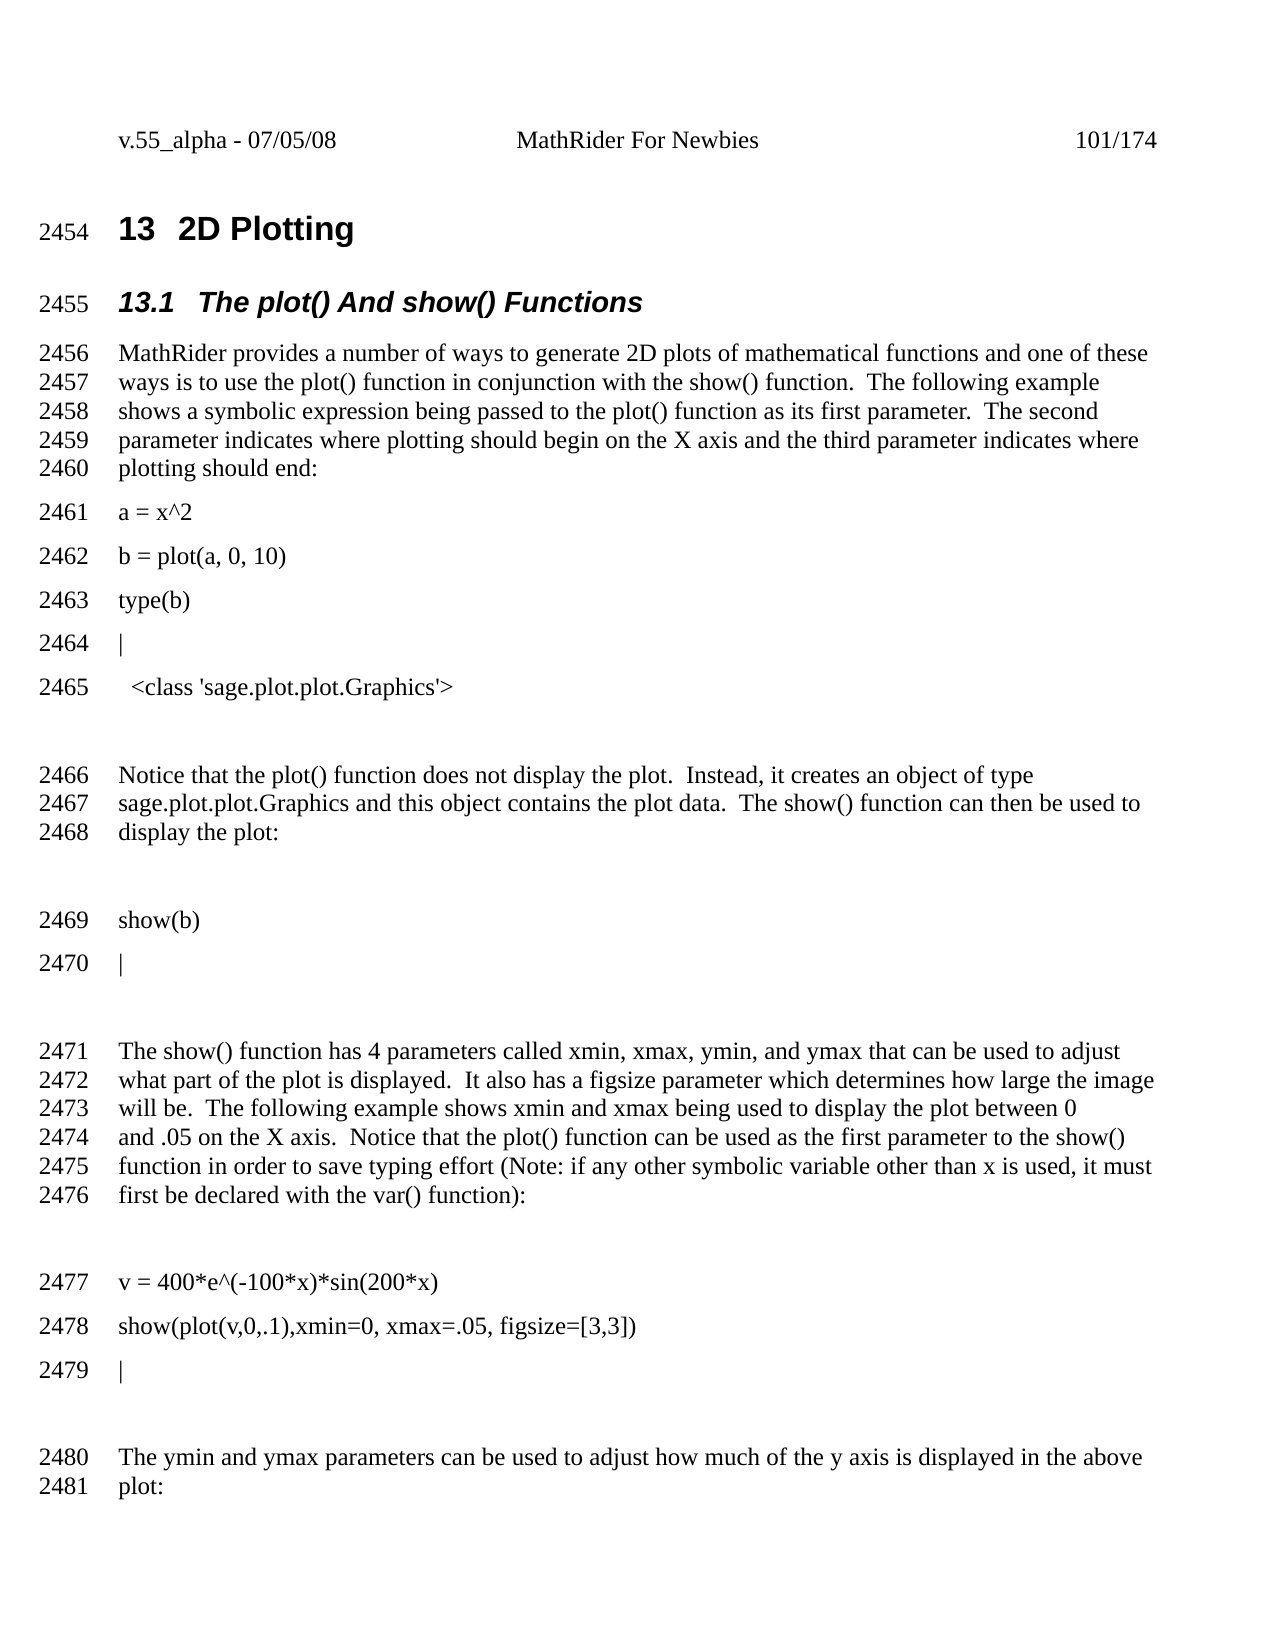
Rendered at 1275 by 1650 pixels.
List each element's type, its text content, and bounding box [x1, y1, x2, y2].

text show(plot(v,0,.1),xmin=0, xmax=.05, figsize=[3,3]) [118, 1311, 1157, 1340]
text MathRider provides a number of ways to generate 2D plots of mathematical functions and one of these ways is to use the plot() function in conjunction with the show() function. The following example shows a symbolic expression being passed to the plot() function as its first parameter. The second parameter indicates where plotting should begin on the X axis and the third parameter indicates where plotting should end: [118, 338, 1157, 482]
text The ymin and ymax parameters can be used to adjust how much of the y axis is displayed in the above plot: [118, 1442, 1157, 1500]
text v = 400*e^(-100*x)*sin(200*x) [118, 1267, 1157, 1296]
subtitle 2D Plotting [118, 209, 1157, 247]
text | [118, 1355, 1157, 1383]
text show(b) [118, 905, 1157, 933]
subtitle The plot() And show() Functions [118, 285, 1157, 318]
text | [118, 948, 1157, 977]
text b = plot(a, 0, 10) [118, 541, 1157, 570]
text The show() function has 4 parameters called xmin, xmax, ymin, and ymax that can be used to adjust what part of the plot is displayed. It also has a figsize parameter which determines how large the image will be. The following example shows xmin and xmax being used to display the plot between 0 and .05 on the X axis. Notice that the plot() function can be used as the first parameter to the show() function in order to save typing effort (Note: if any other symbolic variable other than x is used, it must first be declared with the var() function): [118, 1036, 1157, 1208]
text type(b) [118, 585, 1157, 613]
text a = x^2 [118, 497, 1157, 526]
text Notice that the plot() function does not display the plot. Instead, it creates an object of type sage.plot.plot.Graphics and this object contains the plot data. The show() function can then be used to display the plot: [118, 760, 1157, 846]
text | [118, 628, 1157, 657]
text <class 'sage.plot.plot.Graphics'> [118, 672, 1157, 701]
